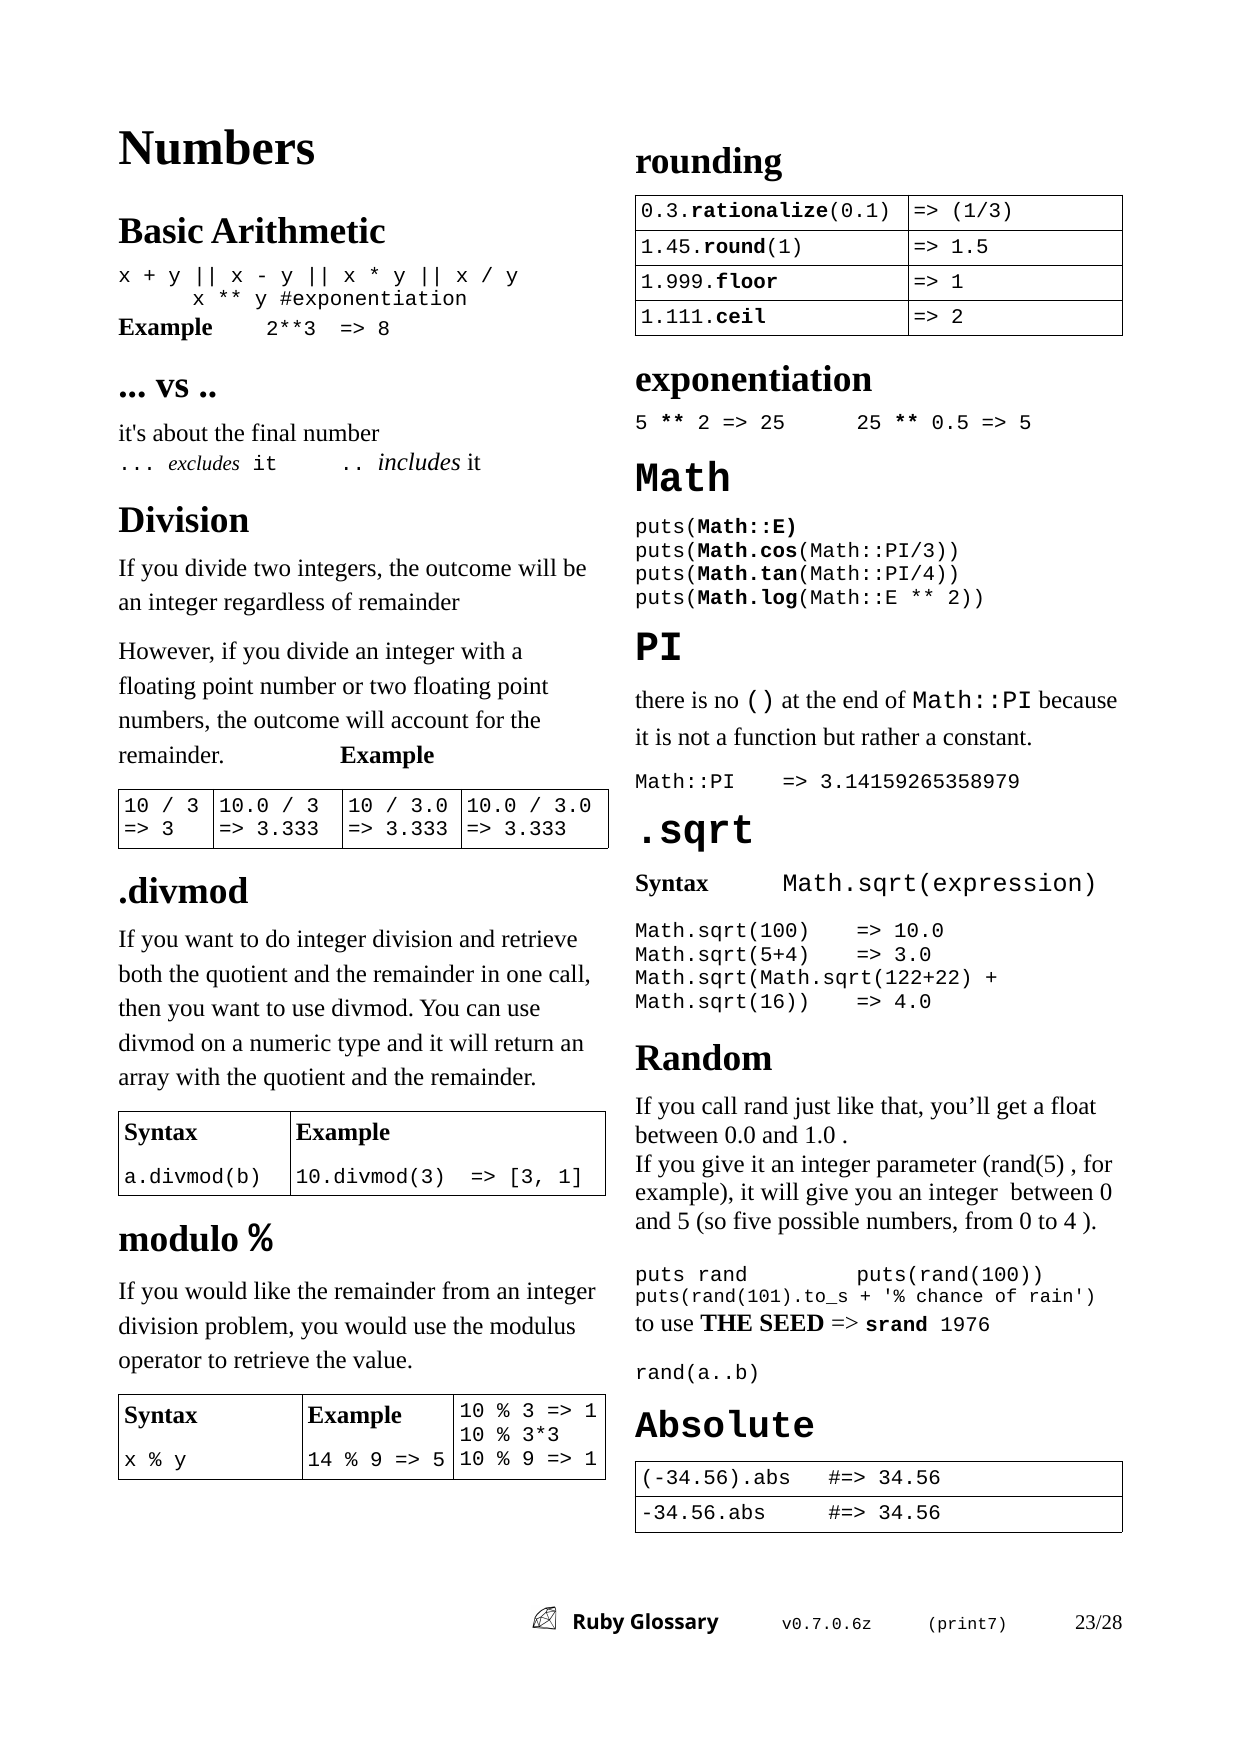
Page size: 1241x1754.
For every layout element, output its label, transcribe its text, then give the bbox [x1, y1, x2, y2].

table_cell => 1.5 [909, 231, 1122, 265]
table_header Syntax a.divmod(b) [119, 1112, 290, 1195]
table_header 10 % 3 => 1 10 % 3*3 10 % 9 => 1 [454, 1395, 605, 1479]
text puts(Math.cos(Math::PI/3)) [635, 540, 1122, 563]
text ... excludes it .. includes it [118, 447, 605, 476]
text x + y || x - y || x * y || x / y [118, 264, 605, 288]
table_header 10.0 / 3.0 => 3.333 [462, 790, 608, 848]
text rand(a..b) [635, 1362, 1122, 1385]
text puts(Math.log(Math::E ** 2)) [635, 587, 1122, 611]
subtitle Math [635, 456, 1122, 504]
table_cell 1.999.floor [636, 266, 908, 300]
subtitle Absolute [635, 1406, 1122, 1449]
text Syntax Math.sqrt(expression) [635, 868, 1122, 899]
text puts(Math::E) [635, 516, 1122, 540]
text puts(Math.tan(Math::PI/4)) [635, 563, 1122, 587]
picture [530, 1605, 557, 1630]
text to use THE SEED => srand 1976 [635, 1308, 1122, 1338]
table_cell 1.111.ceil [636, 301, 908, 335]
text Math.sqrt(Math.sqrt(122+22) + Math.sqrt(16)) => 4.0 [635, 967, 1122, 1015]
text However, if you divide an integer with a floating point number or two floating point numbers, the outcome will account for the remainder. Example [118, 636, 605, 768]
subtitle Division [118, 497, 605, 540]
subtitle Basic Arithmetic [118, 209, 605, 252]
subtitle Numbers [118, 118, 605, 176]
text If you call rand just like that, you’ll get a float between 0.0 and 1.0 . [635, 1091, 1122, 1149]
subtitle modulo % [118, 1216, 605, 1264]
table_header Syntax x % y [119, 1395, 302, 1479]
table_header Example 14 % 9 => 5 [303, 1395, 453, 1479]
table_header Example 10.divmod(3) => [3, 1] [291, 1112, 605, 1195]
subtitle .divmod [118, 868, 605, 912]
text Math::PI => 3.14159265358979 [635, 771, 1122, 794]
table_cell 1.45.round(1) [636, 231, 908, 265]
table_header 10 / 3 => 3 [119, 790, 213, 848]
subtitle rounding [635, 139, 1122, 182]
subtitle exponentiation [635, 356, 1122, 399]
text Example 2**3 => 8 [118, 312, 605, 341]
text If you give it an integer parameter (rand(5) , for example), it will give you an integer between 0 and 5 (so five possible numbers, from 0 to 4 ). [635, 1149, 1122, 1235]
table_cell -34.56.abs #=> 34.56 [636, 1497, 1122, 1532]
text If you would like the remainder from an integer division problem, you would use the modulus operator to retrieve the value. [118, 1276, 605, 1374]
table_header 10.0 / 3 => 3.333 [214, 790, 342, 848]
subtitle .sqrt [635, 809, 1122, 856]
text x ** y #exponentiation [118, 288, 605, 312]
text 5 ** 2 => 25 25 ** 0.5 => 5 [635, 412, 1122, 436]
text If you want to do integer division and retrieve both the quotient and the remainder in one call, then you want to use divmod. You can use divmod on a numeric type and it will return an array with the quotient and the remainder. [118, 924, 605, 1091]
text Math.sqrt(100) => 10.0 [635, 920, 1122, 944]
table_header 10 / 3.0 => 3.333 [343, 790, 461, 848]
text Math.sqrt(5+4) => 3.0 [635, 944, 1122, 967]
text puts rand puts(rand(100)) [635, 1264, 1122, 1287]
subtitle Random [635, 1036, 1122, 1079]
text If you divide two integers, the outcome will be an integer regardless of remainder [118, 553, 605, 616]
text puts(rand(101).to_s + '% chance of rain') [635, 1287, 1122, 1308]
text it's about the final number [118, 418, 605, 447]
table_cell => 2 [909, 301, 1122, 335]
subtitle ... vs .. [118, 362, 605, 405]
table_header 0.3.rationalize(0.1) [636, 196, 908, 230]
table_cell => 1 [909, 266, 1122, 300]
table_header (-34.56).abs #=> 34.56 [636, 1462, 1122, 1496]
table_header => (1/3) [909, 196, 1122, 230]
text there is no () at the end of Math::PI because it is not a function but rather a constant. [635, 685, 1122, 750]
subtitle PI [635, 625, 1122, 672]
